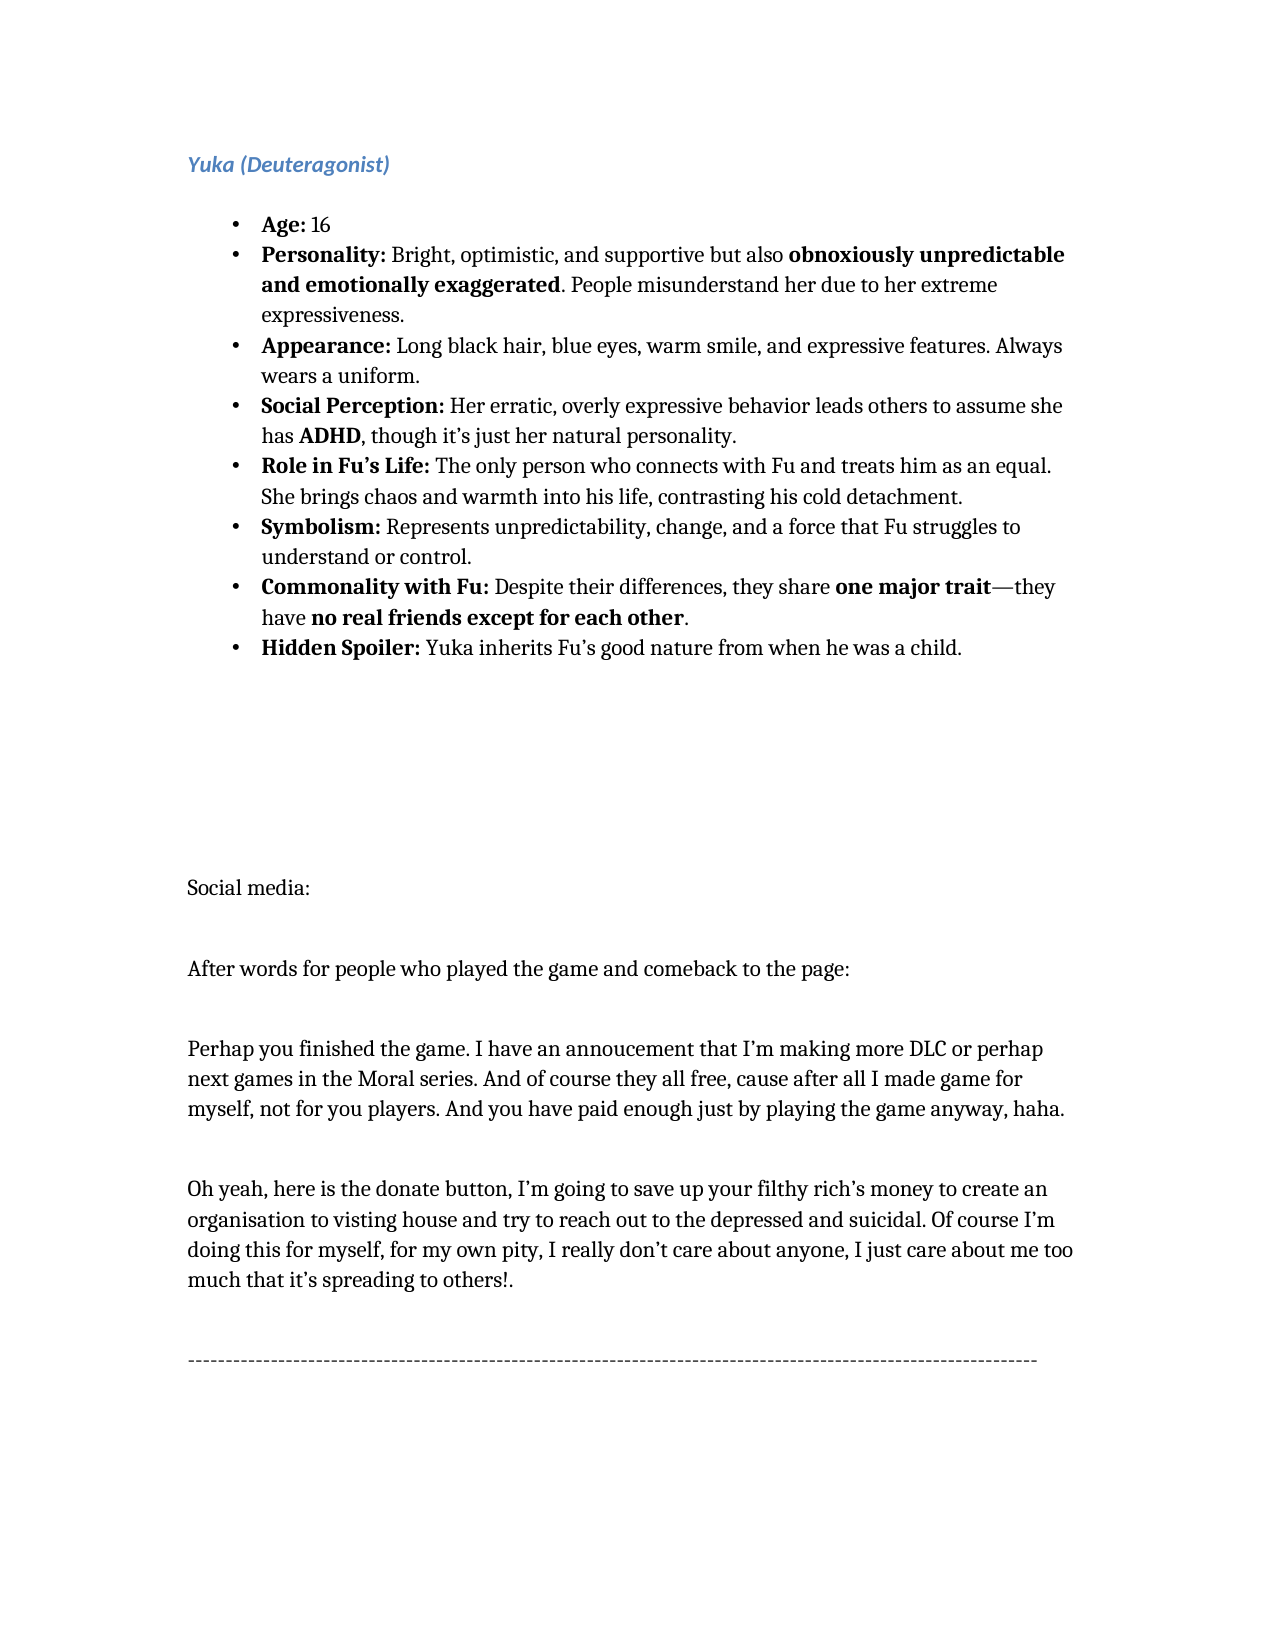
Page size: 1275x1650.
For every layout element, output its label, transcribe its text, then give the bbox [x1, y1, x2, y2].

text ----------------------------------------------------------------------------------------------------------------- [187, 1347, 1087, 1373]
list Commonality with Fu: Despite their differences, they share one major trait—they have no real friends except for each other. [232, 574, 1087, 631]
list Personality: Bright, optimistic, and supportive but also obnoxiously unpredictable and emotionally exaggerated. People misunderstand her due to her extreme expressiveness. [232, 242, 1087, 329]
list Symbolism: Represents unpredictability, change, and a force that Fu struggles to understand or control. [232, 514, 1087, 570]
list Hidden Spoiler: Yuka inherits Fu’s good nature from when he was a child. [232, 634, 1087, 661]
text Oh yeah, here is the donate button, I’m going to save up your filthy rich’s money to create an organisation to visting house and try to reach out to the depressed and suicidal. Of course I’m doing this for myself, for my own pity, I really don’t care about anyone, I just care about me too much that it’s spreading to others!. [187, 1176, 1087, 1293]
list Age: 16 [232, 212, 1087, 238]
subtitle Yuka (Deuteragonist) [187, 150, 1087, 178]
text After words for people who played the game and comeback to the page: [187, 955, 1087, 982]
text Perhap you finished the game. I have an annoucement that I’m making more DLC or perhap next games in the Moral series. And of course they all free, cause after all I made game for myself, not for you players. And you have paid enough just by playing the game anyway, haha. [187, 1036, 1087, 1122]
list Social Perception: Her erratic, overly expressive behavior leads others to assume she has ADHD, though it’s just her natural personality. [232, 393, 1087, 449]
list Role in Fu’s Life: The only person who connects with Fu and treats him as an equal. She brings chaos and warmth into his life, contrasting his cold detachment. [232, 453, 1087, 510]
text Social media: [187, 875, 1087, 902]
list Appearance: Long black hair, blue eyes, warm smile, and expressive features. Always wears a uniform. [232, 332, 1087, 389]
